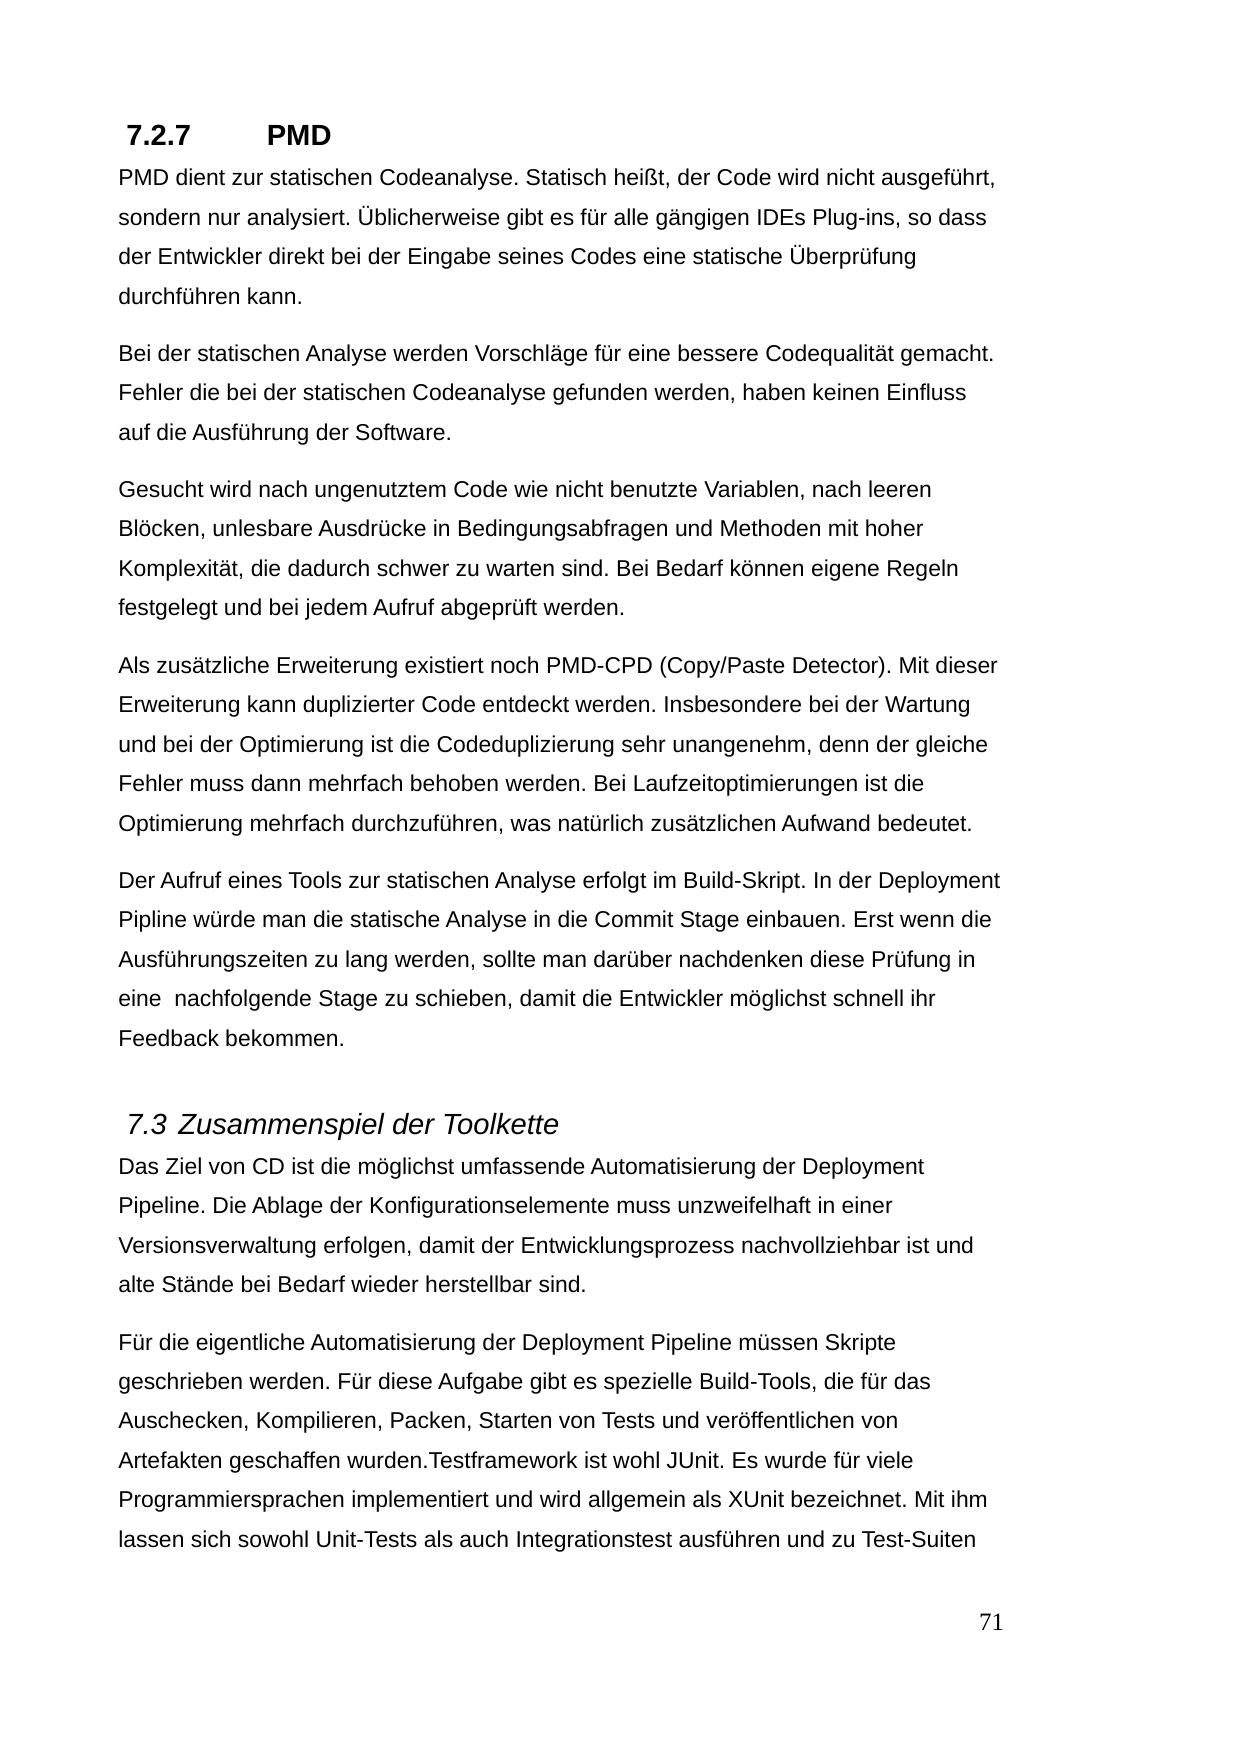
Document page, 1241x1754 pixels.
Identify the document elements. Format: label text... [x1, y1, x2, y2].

text Für die eigentliche Automatisierung der Deployment Pipeline müssen Skripte geschrieben werden. Für diese Aufgabe gibt es spezielle Build-Tools, die für das Auschecken, Kompilieren, Packen, Starten von Tests und veröffentlichen von Artefakten geschaffen wurden.Testframework ist wohl JUnit. Es wurde für viele Programmiersprachen implementiert und wird allgemein als XUnit bezeichnet. Mit ihm lassen sich sowohl Unit-Tests als auch Integrationstest ausführen und zu Test-Suiten [118, 1328, 1004, 1552]
text Bei der statischen Analyse werden Vorschläge für eine bessere Codequalität gemacht. Fehler die bei der statischen Codeanalyse gefunden werden, haben keinen Einfluss auf die Ausführung der Software. [118, 340, 1004, 445]
subtitle PMD [118, 118, 1004, 152]
subtitle Zusammenspiel der Toolkette [118, 1107, 1004, 1140]
text Das Ziel von CD ist die möglichst umfassende Automatisierung der Deployment Pipeline. Die Ablage der Konfigurationselemente muss unzweifelhaft in einer Versionsverwaltung erfolgen, damit der Entwicklungsprozess nachvollziehbar ist und alte Stände bei Bedarf wieder herstellbar sind. [118, 1153, 1004, 1298]
text Gesucht wird nach ungenutztem Code wie nicht benutzte Variablen, nach leeren Blöcken, unlesbare Ausdrücke in Bedingungsabfragen und Methoden mit hoher Komplexität, die dadurch schwer zu warten sind. Bei Bedarf können eigene Regeln festgelegt und bei jedem Aufruf abgeprüft werden. [118, 476, 1004, 621]
text PMD dient zur statischen Codeanalyse. Statisch heißt, der Code wird nicht ausgeführt, sondern nur analysiert. Üblicherweise gibt es für alle gängigen IDEs Plug-ins, so dass der Entwickler direkt bei der Eingabe seines Codes eine statische Überprüfung durchführen kann. [118, 164, 1004, 309]
text Als zusätzliche Erweiterung existiert noch PMD-CPD (Copy/Paste Detector). Mit dieser Erweiterung kann duplizierter Code entdeckt werden. Insbesondere bei der Wartung und bei der Optimierung ist die Codeduplizierung sehr unangenehm, denn der gleiche Fehler muss dann mehrfach behoben werden. Bei Laufzeitoptimierungen ist die Optimierung mehrfach durchzuführen, was natürlich zusätzlichen Aufwand bedeutet. [118, 652, 1004, 836]
text Der Aufruf eines Tools zur statischen Analyse erfolgt im Build-Skript. In der Deployment Pipline würde man die statische Analyse in die Commit Stage einbauen. Erst wenn die Ausführungszeiten zu lang werden, sollte man darüber nachdenken diese Prüfung in eine nachfolgende Stage zu schieben, damit die Entwickler möglichst schnell ihr Feedback bekommen. [118, 867, 1004, 1051]
